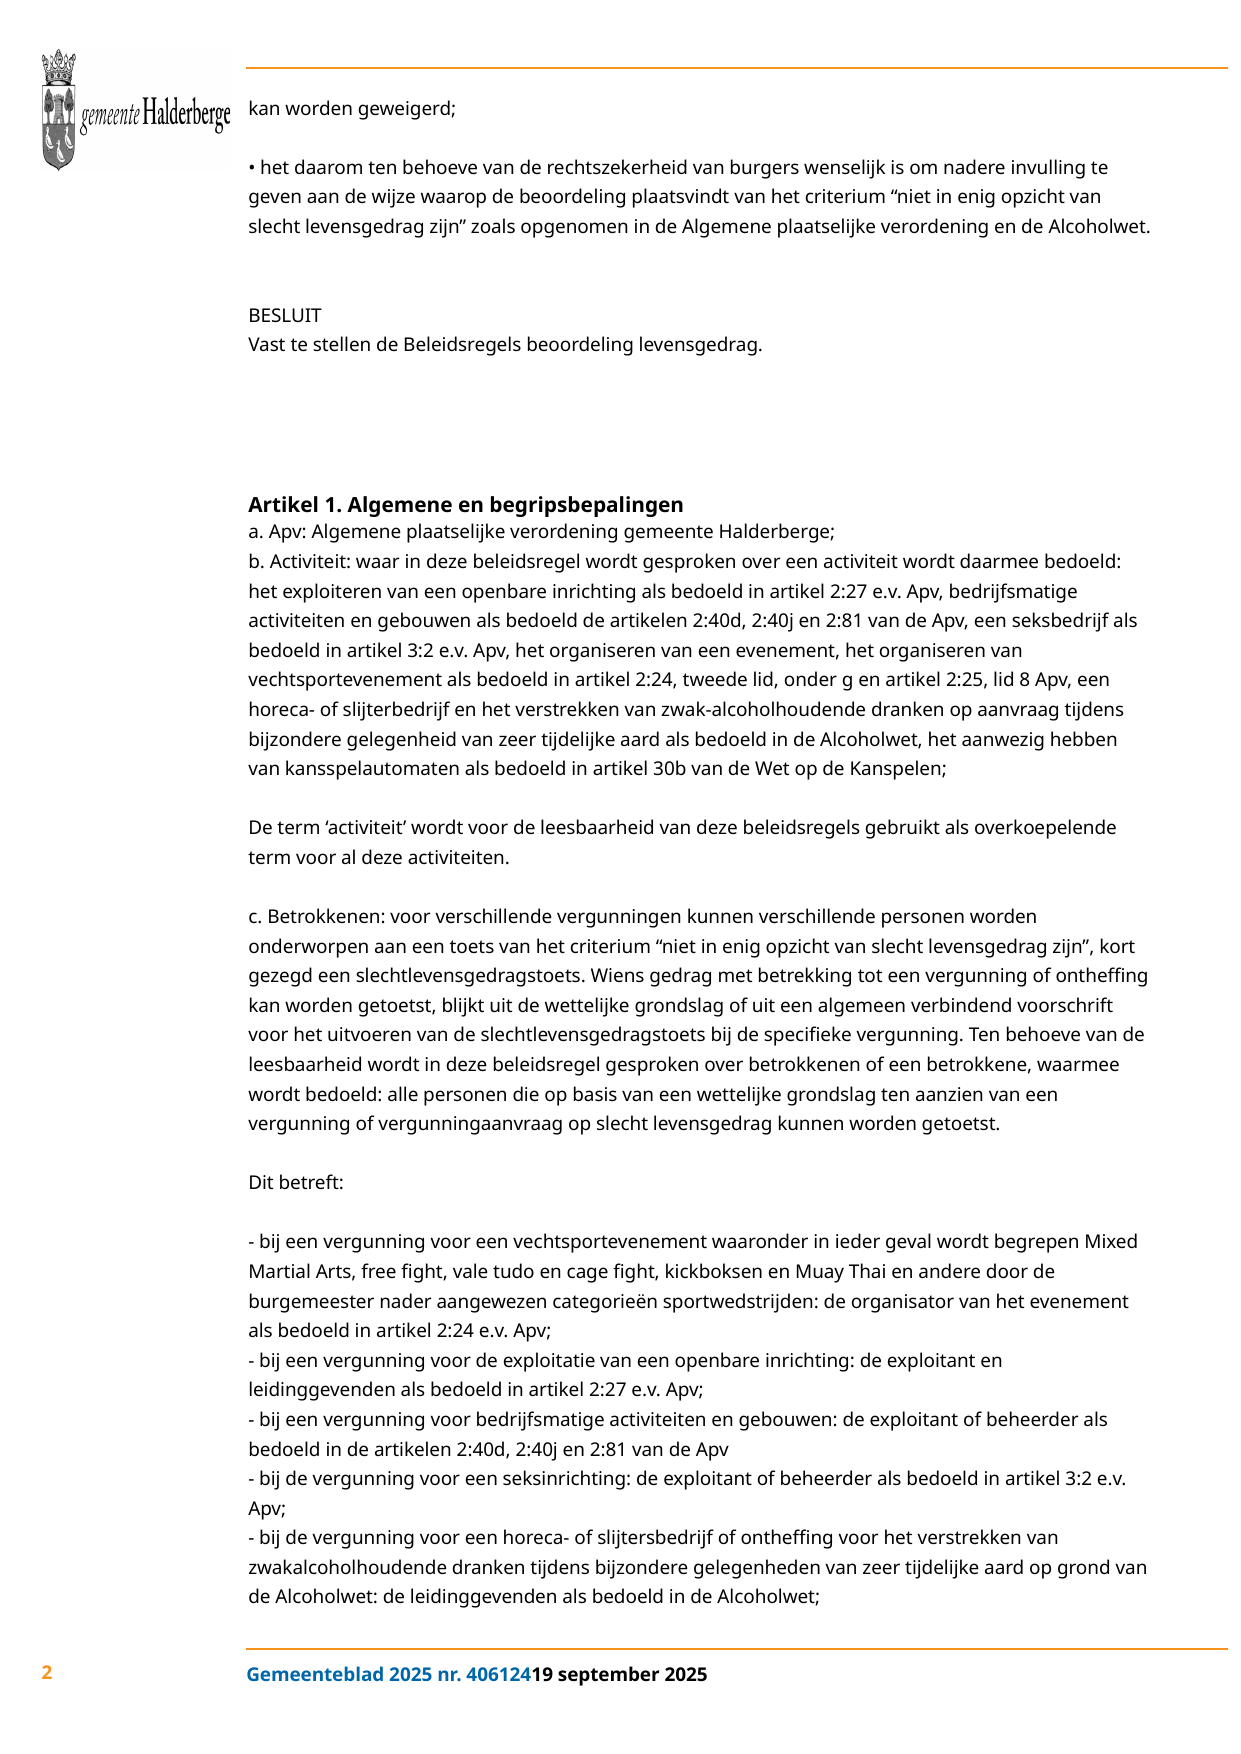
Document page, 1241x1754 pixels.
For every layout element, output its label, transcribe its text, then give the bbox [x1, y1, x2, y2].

picture [41, 47, 231, 172]
text BESLUIT [248, 302, 1152, 328]
text - bij de vergunning voor een seksinrichting: de exploitant of beheerder als bedoeld in artikel 3:2 e.v. Apv; [248, 1465, 1152, 1521]
text Dit betreft: [248, 1169, 1152, 1195]
text c. Betrokkenen: voor verschillende vergunningen kunnen verschillende personen worden onderworpen aan een toets van het criterium “niet in enig opzicht van slecht levensgedrag zijn”, kort gezegd een slechtlevensgedragstoets. Wiens gedrag met betrekking tot een vergunning of ontheffing kan worden getoetst, blijkt uit de wettelijke grondslag of uit een algemeen verbindend voorschrift voor het uitvoeren van de slechtlevensgedragstoets bij de specifieke vergunning. Ten behoeve van de leesbaarheid wordt in deze beleidsregel gesproken over betrokkenen of een betrokkene, waarmee wordt bedoeld: alle personen die op basis van een wettelijke grondslag ten aanzien van een vergunning of vergunningaanvraag op slecht levensgedrag kunnen worden getoetst. [248, 903, 1152, 1136]
text De term ‘activiteit’ wordt voor de leesbaarheid van deze beleidsregels gebruikt als overkoepelende term voor al deze activiteiten. [248, 814, 1152, 870]
text kan worden geweigerd; [248, 95, 1152, 121]
text b. Activiteit: waar in deze beleidsregel wordt gesproken over een activiteit wordt daarmee bedoeld: het exploiteren van een openbare inrichting als bedoeld in artikel 2:27 e.v. Apv, bedrijfsmatige activiteiten en gebouwen als bedoeld de artikelen 2:40d, 2:40j en 2:81 van de Apv, een seksbedrijf als bedoeld in artikel 3:2 e.v. Apv, het organiseren van een evenement, het organiseren van vechtsportevenement als bedoeld in artikel 2:24, tweede lid, onder g en artikel 2:25, lid 8 Apv, een horeca- of slijterbedrijf en het verstrekken van zwak-alcoholhoudende dranken op aanvraag tijdens bijzondere gelegenheid van zeer tijdelijke aard als bedoeld in de Alcoholwet, het aanwezig hebben van kansspelautomaten als bedoeld in artikel 30b van de Wet op de Kanspelen; [248, 548, 1152, 781]
text • het daarom ten behoeve van de rechtszekerheid van burgers wenselijk is om nadere invulling te geven aan de wijze waarop de beoordeling plaatsvindt van het criterium “niet in enig opzicht van slecht levensgedrag zijn’’ zoals opgenomen in de Algemene plaatselijke verordening en de Alcoholwet. [248, 154, 1152, 239]
text Vast te stellen de Beleidsregels beoordeling levensgedrag. [248, 331, 1152, 357]
text - bij een vergunning voor een vechtsportevenement waaronder in ieder geval wordt begrepen Mixed Martial Arts, free fight, vale tudo en cage fight, kickboksen en Muay Thai en andere door de burgemeester nader aangewezen categorieën sportwedstrijden: de organisator van het evenement als bedoeld in artikel 2:24 e.v. Apv; [248, 1229, 1152, 1343]
text Artikel 1. Algemene en begripsbepalingen [248, 490, 1152, 519]
text - bij een vergunning voor de exploitatie van een openbare inrichting: de exploitant en leidinggevenden als bedoeld in artikel 2:27 e.v. Apv; [248, 1347, 1152, 1402]
text - bij de vergunning voor een horeca- of slijtersbedrijf of ontheffing voor het verstrekken van zwakalcoholhoudende dranken tijdens bijzondere gelegenheden van zeer tijdelijke aard op grond van de Alcoholwet: de leidinggevenden als bedoeld in de Alcoholwet; [248, 1524, 1152, 1609]
text - bij een vergunning voor bedrijfsmatige activiteiten en gebouwen: de exploitant of beheerder als bedoeld in de artikelen 2:40d, 2:40j en 2:81 van de Apv [248, 1406, 1152, 1462]
text a. Apv: Algemene plaatselijke verordening gemeente Halderberge; [248, 519, 1152, 544]
